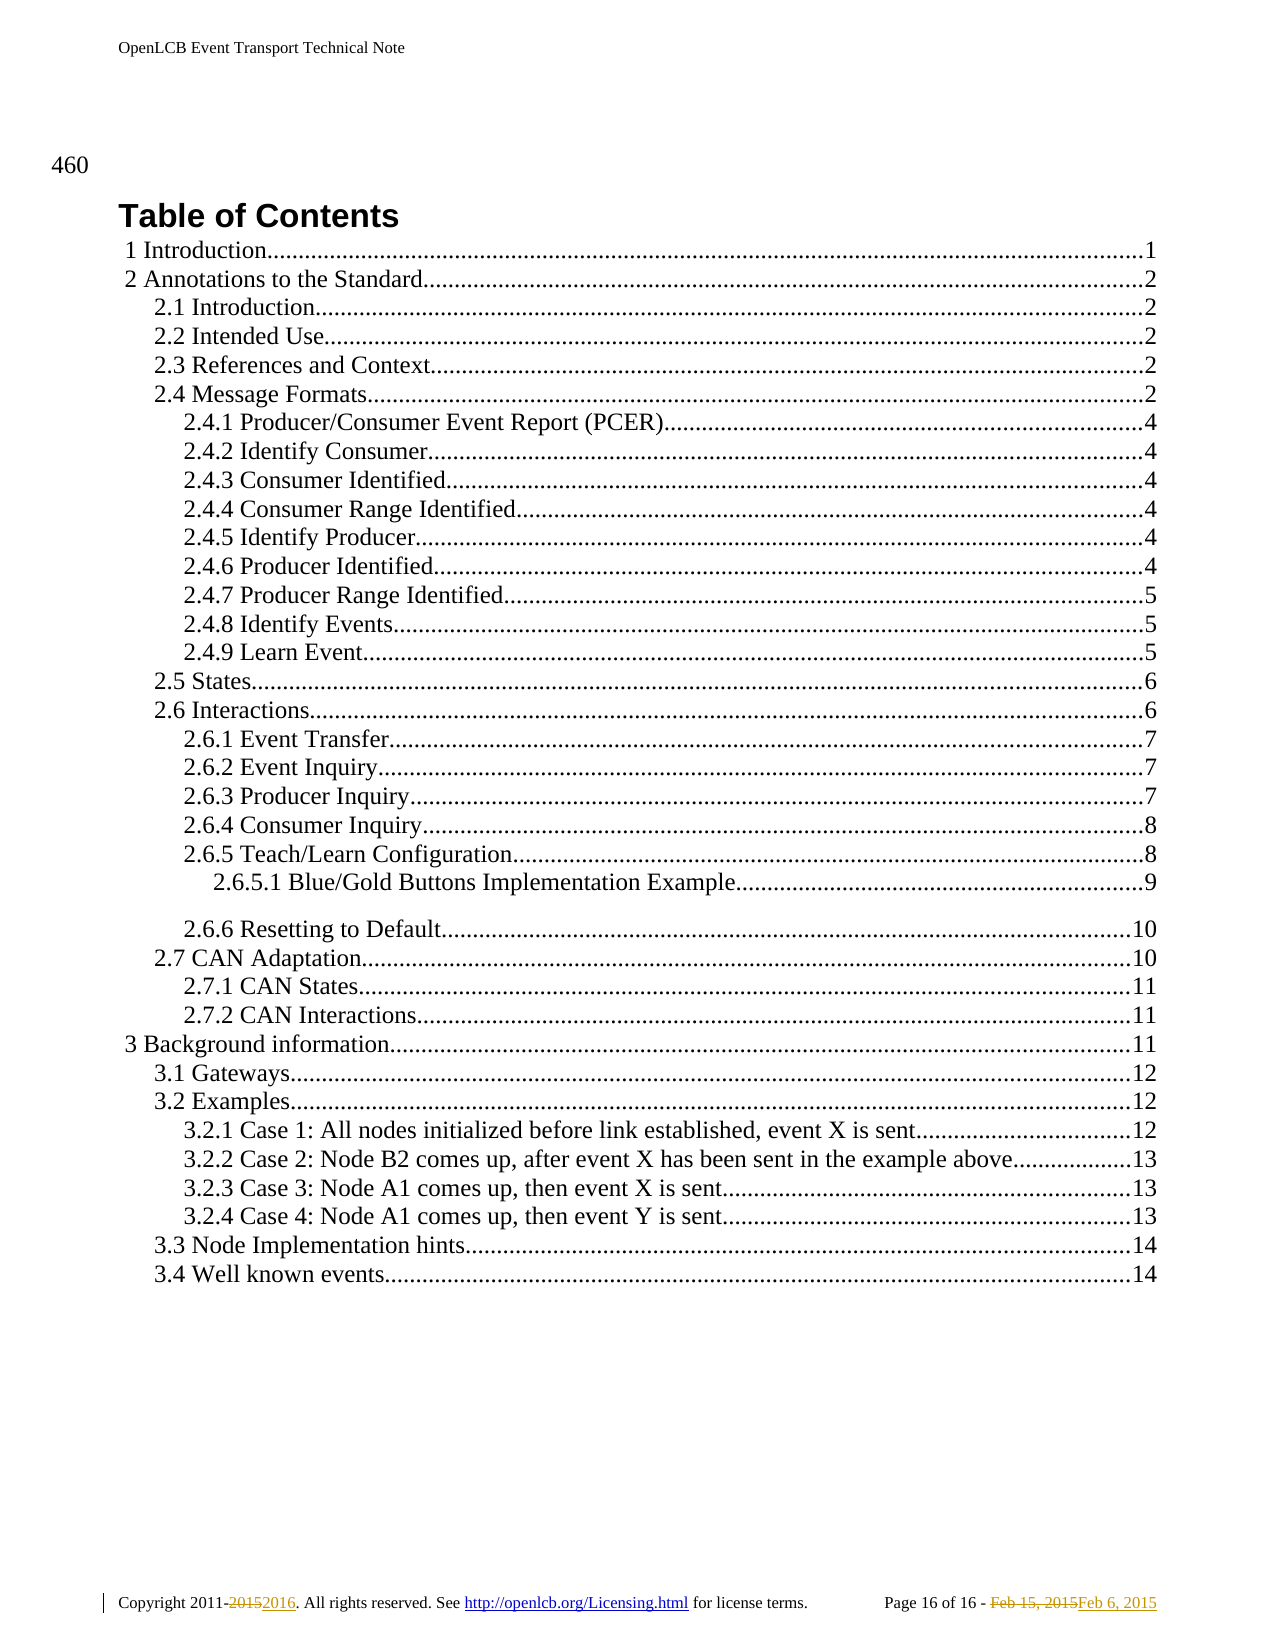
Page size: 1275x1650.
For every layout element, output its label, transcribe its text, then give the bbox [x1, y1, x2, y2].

text 2.4 Message Formats 2 [148, 379, 1157, 407]
text 3 Background information 11 [118, 1029, 1157, 1058]
text 2.6 Interactions 6 [148, 695, 1157, 724]
text 2.6.1 Event Transfer 7 [177, 724, 1157, 752]
text 3.2.1 Case 1: All nodes initialized before link established, event X is sent 12 [177, 1115, 1157, 1144]
text 2.7.1 CAN States 11 [177, 971, 1157, 1000]
text 2.4.8 Identify Events 5 [177, 609, 1157, 637]
text 3.2 Examples 12 [148, 1086, 1157, 1115]
text 2.5 States 6 [148, 666, 1157, 695]
text 2 Annotations to the Standard 2 [118, 264, 1157, 292]
text 2.6.5 Teach/Learn Configuration 8 [177, 839, 1157, 867]
text 2.4.2 Identify Consumer 4 [177, 436, 1157, 465]
text 3.4 Well known events 14 [148, 1259, 1157, 1288]
text 2.4.5 Identify Producer 4 [177, 522, 1157, 551]
text 2.6.3 Producer Inquiry 7 [177, 781, 1157, 810]
text 3.1 Gateways 12 [148, 1058, 1157, 1086]
text 2.3 References and Context 2 [148, 350, 1157, 379]
text 3.2.2 Case 2: Node B2 comes up, after event X has been sent in the example above 13 [177, 1144, 1157, 1173]
text 2.6.5.1 Blue/Gold Buttons Implementation Example 9 [207, 867, 1157, 896]
text 2.4.9 Learn Event 5 [177, 637, 1157, 666]
text 2.6.6 Resetting to Default 10 [177, 914, 1157, 943]
text 2.4.7 Producer Range Identified 5 [177, 580, 1157, 609]
text 3.3 Node Implementation hints 14 [148, 1230, 1157, 1259]
text 2.4.3 Consumer Identified 4 [177, 465, 1157, 494]
text 2.4.1 Producer/Consumer Event Report (PCER) 4 [177, 407, 1157, 436]
text 2.1 Introduction 2 [148, 292, 1157, 321]
text 2.7 CAN Adaptation 10 [148, 943, 1157, 971]
text 2.4.6 Producer Identified 4 [177, 551, 1157, 580]
text 2.6.2 Event Inquiry 7 [177, 752, 1157, 781]
text 1 Introduction 1 [118, 235, 1157, 264]
subtitle Table of Contents [118, 196, 1157, 235]
text 2.2 Intended Use 2 [148, 321, 1157, 350]
text 2.7.2 CAN Interactions 11 [177, 1000, 1157, 1029]
text 3.2.4 Case 4: Node A1 comes up, then event Y is sent 13 [177, 1201, 1157, 1230]
text 3.2.3 Case 3: Node A1 comes up, then event X is sent 13 [177, 1173, 1157, 1201]
text 2.6.4 Consumer Inquiry 8 [177, 810, 1157, 839]
text 2.4.4 Consumer Range Identified 4 [177, 494, 1157, 522]
